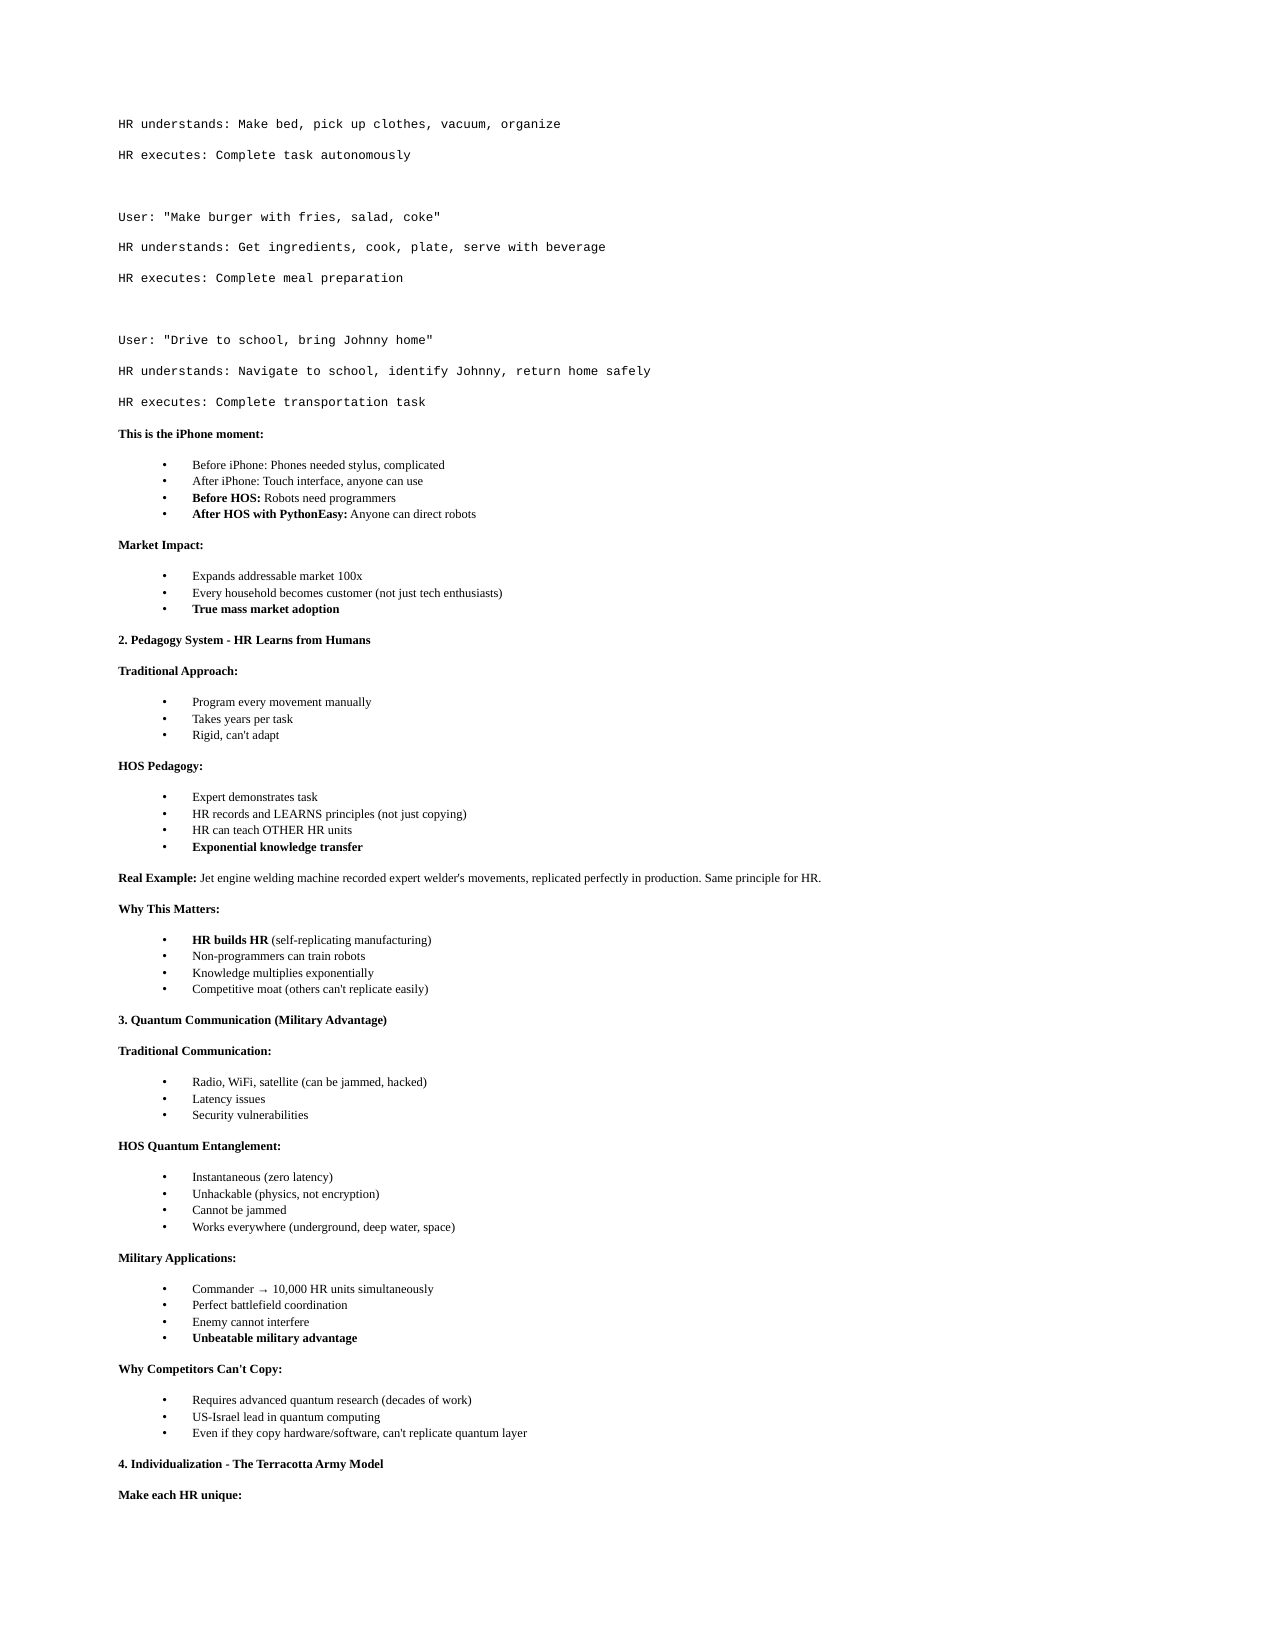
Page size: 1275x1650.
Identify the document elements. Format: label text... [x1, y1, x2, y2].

text HOS Pedagogy: [118, 759, 1157, 773]
list Competitive moat (others can't replicate easily) [162, 982, 1157, 996]
text HOS Quantum Entanglement: [118, 1139, 1157, 1153]
text HR understands: Make bed, pick up clothes, vacuum, organize [118, 118, 1157, 132]
list Enemy cannot interfere [162, 1314, 1157, 1329]
text HR executes: Complete task autonomously [118, 149, 1157, 163]
list HR records and LEARNS principles (not just copying) [162, 806, 1157, 821]
text Traditional Approach: [118, 664, 1157, 678]
text User: "Make burger with fries, salad, coke" [118, 211, 1157, 225]
text Market Impact: [118, 538, 1157, 552]
list Unbeatable military advantage [162, 1331, 1157, 1345]
text Military Applications: [118, 1250, 1157, 1265]
list Expert demonstrates task [162, 790, 1157, 804]
list Even if they copy hardware/software, can't replicate quantum layer [162, 1426, 1157, 1440]
list Unhackable (physics, not encryption) [162, 1186, 1157, 1201]
list Non-programmers can train robots [162, 949, 1157, 963]
text Why Competitors Can't Copy: [118, 1362, 1157, 1376]
list US-Israel lead in quantum computing [162, 1409, 1157, 1424]
list Requires advanced quantum research (decades of work) [162, 1393, 1157, 1407]
list Rigid, can't adapt [162, 728, 1157, 742]
list Works everywhere (underground, deep water, space) [162, 1219, 1157, 1234]
text HR executes: Complete meal preparation [118, 272, 1157, 286]
list Perfect battlefield coordination [162, 1298, 1157, 1312]
text This is the iPhone moment: [118, 426, 1157, 441]
text Make each HR unique: [118, 1488, 1157, 1502]
list Takes years per task [162, 711, 1157, 726]
text Why This Matters: [118, 901, 1157, 916]
list Knowledge multiplies exponentially [162, 965, 1157, 980]
list HR builds HR (self-replicating manufacturing) [162, 932, 1157, 947]
text HR understands: Get ingredients, cook, plate, serve with beverage [118, 241, 1157, 256]
list Radio, WiFi, satellite (can be jammed, hacked) [162, 1075, 1157, 1089]
list Instantaneous (zero latency) [162, 1170, 1157, 1184]
list HR can teach OTHER HR units [162, 823, 1157, 837]
list Every household becomes customer (not just tech enthusiasts) [162, 585, 1157, 600]
list After iPhone: Touch interface, anyone can use [162, 474, 1157, 488]
list After HOS with PythonEasy: Anyone can direct robots [162, 507, 1157, 521]
list Latency issues [162, 1091, 1157, 1106]
list Commander → 10,000 HR units simultaneously [162, 1281, 1157, 1296]
list Cannot be jammed [162, 1203, 1157, 1217]
list Security vulnerabilities [162, 1108, 1157, 1122]
text User: "Drive to school, bring Johnny home" [118, 334, 1157, 348]
subtitle 2. Pedagogy System - HR Learns from Humans [118, 633, 1157, 647]
subtitle 3. Quantum Communication (Military Advantage) [118, 1013, 1157, 1027]
list True mass market adoption [162, 602, 1157, 616]
subtitle 4. Individualization - The Terracotta Army Model [118, 1457, 1157, 1471]
text HR executes: Complete transportation task [118, 396, 1157, 410]
list Program every movement manually [162, 695, 1157, 709]
text Traditional Communication: [118, 1044, 1157, 1058]
text Real Example: Jet engine welding machine recorded expert welder's movements, replicated perfectly in production. Same principle for HR. [118, 870, 1157, 885]
text HR understands: Navigate to school, identify Johnny, return home safely [118, 365, 1157, 379]
list Before iPhone: Phones needed stylus, complicated [162, 457, 1157, 472]
list Expands addressable market 100x [162, 569, 1157, 583]
list Before HOS: Robots need programmers [162, 490, 1157, 505]
list Exponential knowledge transfer [162, 839, 1157, 854]
